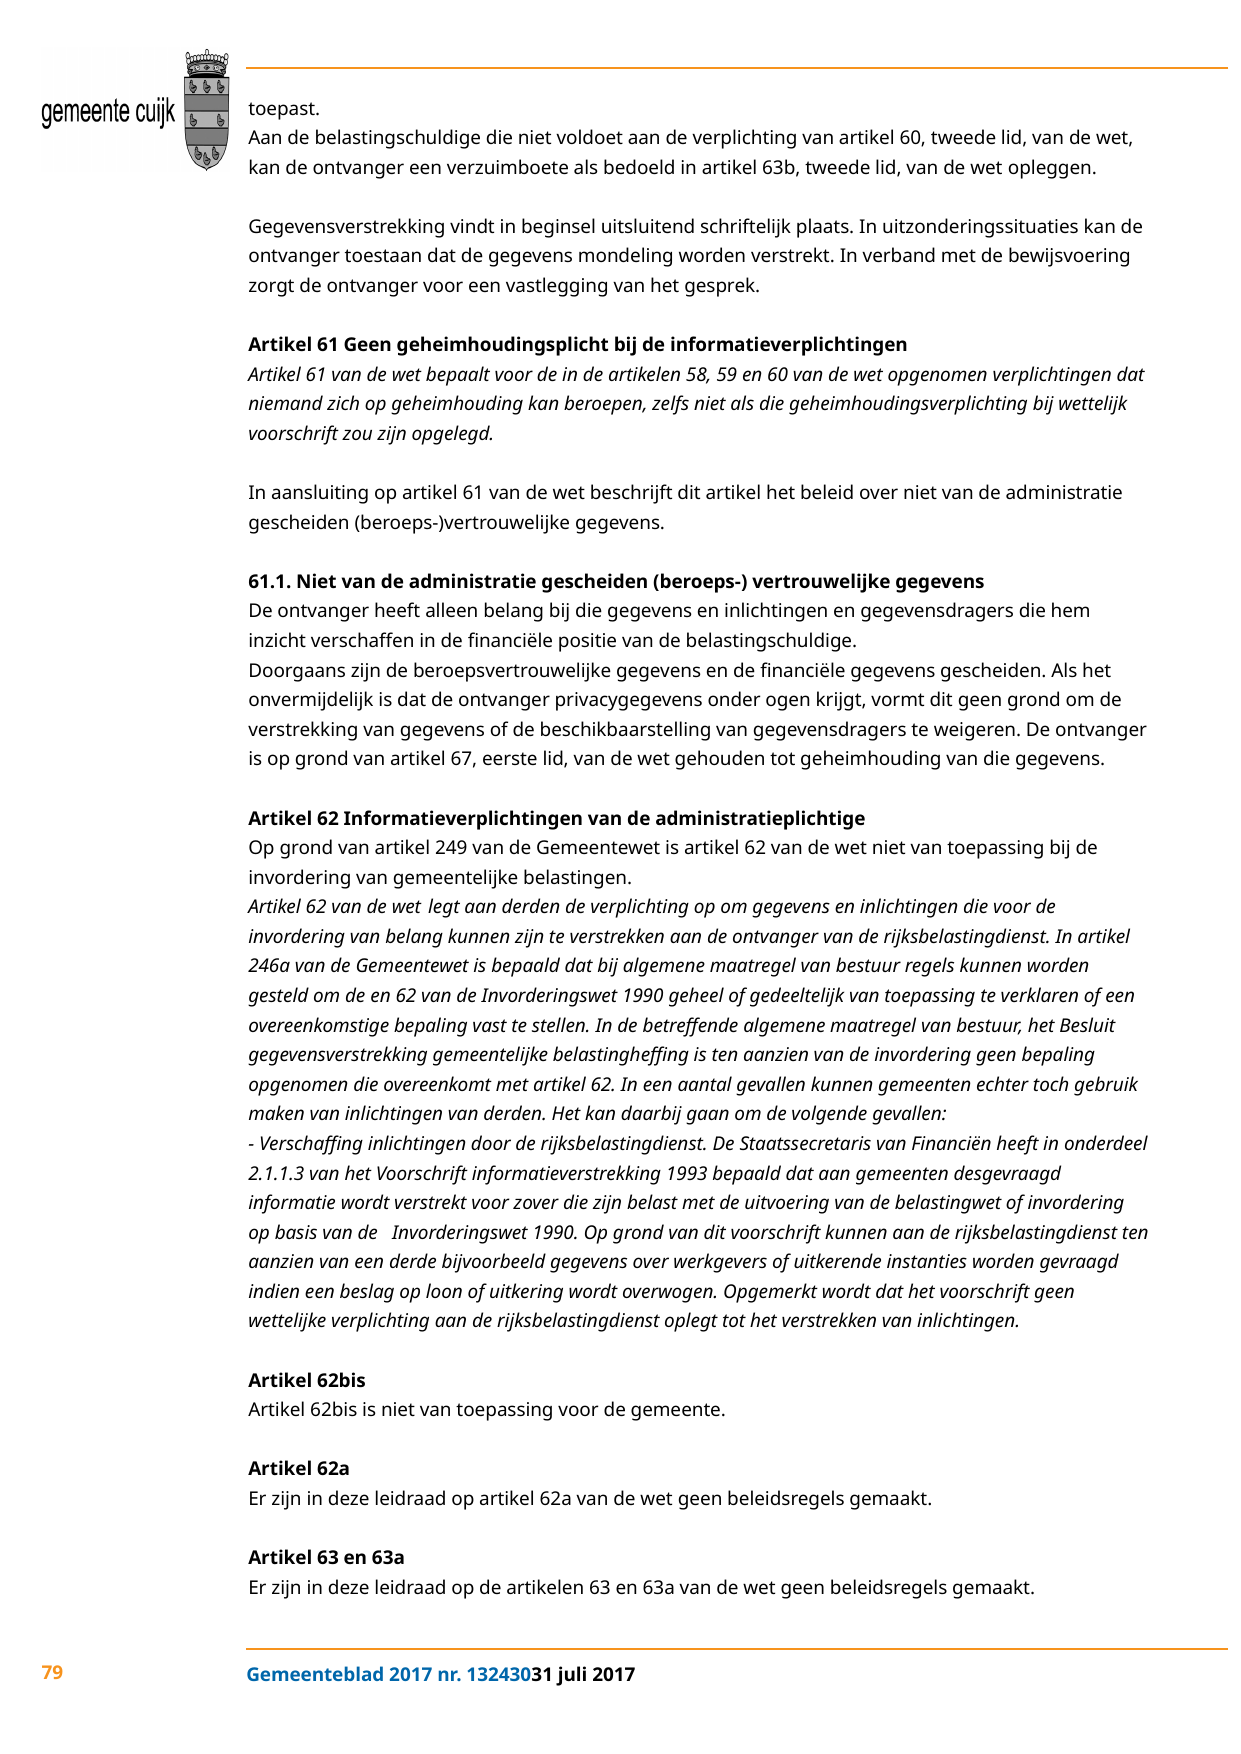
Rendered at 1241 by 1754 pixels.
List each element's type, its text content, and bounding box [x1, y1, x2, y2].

text Artikel 62 van de wet legt aan derden de verplichting op om gegevens en inlichtingen die voor de invordering van belang kunnen zijn te verstrekken aan de ontvanger van de rijksbelastingdienst. In artikel 246a van de Gemeentewet is bepaald dat bij algemene maatregel van bestuur regels kunnen worden gesteld om de en 62 van de Invorderingswet 1990 geheel of gedeeltelijk van toepassing te verklaren of een overeenkomstige bepaling vast te stellen. In de betreffende algemene maatregel van bestuur, het Besluit gegevensverstrekking gemeentelijke belastingheffing is ten aanzien van de invordering geen bepaling opgenomen die overeenkomt met artikel 62. In een aantal gevallen kunnen gemeenten echter toch gebruik maken van inlichtingen van derden. Het kan daarbij gaan om de volgende gevallen: [248, 893, 1152, 1126]
text toepast. [248, 95, 1152, 121]
text Aan de belastingschuldige die niet voldoet aan de verplichting van artikel 60, tweede lid, van de wet, kan de ontvanger een verzuimboete als bedoeld in artikel 63b, tweede lid, van de wet opleggen. [248, 124, 1152, 180]
text Artikel 62bis [248, 1367, 1152, 1393]
text Artikel 62 Informatieverplichtingen van de administratieplichtige [248, 805, 1152, 831]
text Er zijn in deze leidraad op artikel 62a van de wet geen beleidsregels gemaakt. [248, 1485, 1152, 1511]
picture [41, 47, 231, 172]
text De ontvanger heeft alleen belang bij die gegevens en inlichtingen en gegevensdragers die hem inzicht verschaffen in de financiële positie van de belastingschuldige. [248, 598, 1152, 653]
text 61.1. Niet van de administratie gescheiden (beroeps-) vertrouwelijke gegevens [248, 568, 1152, 594]
text Artikel 61 Geen geheimhoudingsplicht bij de informatieverplichtingen [248, 331, 1152, 357]
text Op grond van artikel 249 van de Gemeentewet is artikel 62 van de wet niet van toepassing bij de invordering van gemeentelijke belastingen. [248, 834, 1152, 890]
text Gegevensverstrekking vindt in beginsel uitsluitend schriftelijk plaats. In uitzonderingssituaties kan de ontvanger toestaan dat de gegevens mondeling worden verstrekt. In verband met de bewijsvoering zorgt de ontvanger voor een vastlegging van het gesprek. [248, 213, 1152, 298]
text Doorgaans zijn de beroepsvertrouwelijke gegevens en de financiële gegevens gescheiden. Als het onvermijdelijk is dat de ontvanger privacygegevens onder ogen krijgt, vormt dit geen grond om de verstrekking van gegevens of de beschikbaarstelling van gegevensdragers te weigeren. De ontvanger is op grond van artikel 67, eerste lid, van de wet gehouden tot geheimhouding van die gegevens. [248, 657, 1152, 771]
text Artikel 61 van de wet bepaalt voor de in de artikelen 58, 59 en 60 van de wet opgenomen verplichtingen dat niemand zich op geheimhouding kan beroepen, zelfs niet als die geheimhoudingsverplichting bij wettelijk voorschrift zou zijn opgelegd. [248, 361, 1152, 446]
text - Verschaffing inlichtingen door de rijksbelastingdienst. De Staatssecretaris van Financiën heeft in onderdeel 2.1.1.3 van het Voorschrift informatieverstrekking 1993 bepaald dat aan gemeenten desgevraagd informatie wordt verstrekt voor zover die zijn belast met de uitvoering van de belastingwet of invordering op basis van de Invorderingswet 1990. Op grond van dit voorschrift kunnen aan de rijksbelastingdienst ten aanzien van een derde bijvoorbeeld gegevens over werkgevers of uitkerende instanties worden gevraagd indien een beslag op loon of uitkering wordt overwogen. Opgemerkt wordt dat het voorschrift geen wettelijke verplichting aan de rijksbelastingdienst oplegt tot het verstrekken van inlichtingen. [248, 1130, 1152, 1333]
text Artikel 62bis is niet van toepassing voor de gemeente. [248, 1396, 1152, 1422]
text Er zijn in deze leidraad op de artikelen 63 en 63a van de wet geen beleidsregels gemaakt. [248, 1574, 1152, 1600]
text Artikel 63 en 63a [248, 1544, 1152, 1570]
text In aansluiting op artikel 61 van de wet beschrijft dit artikel het beleid over niet van de administratie gescheiden (beroeps-)vertrouwelijke gegevens. [248, 479, 1152, 535]
text Artikel 62a [248, 1456, 1152, 1481]
